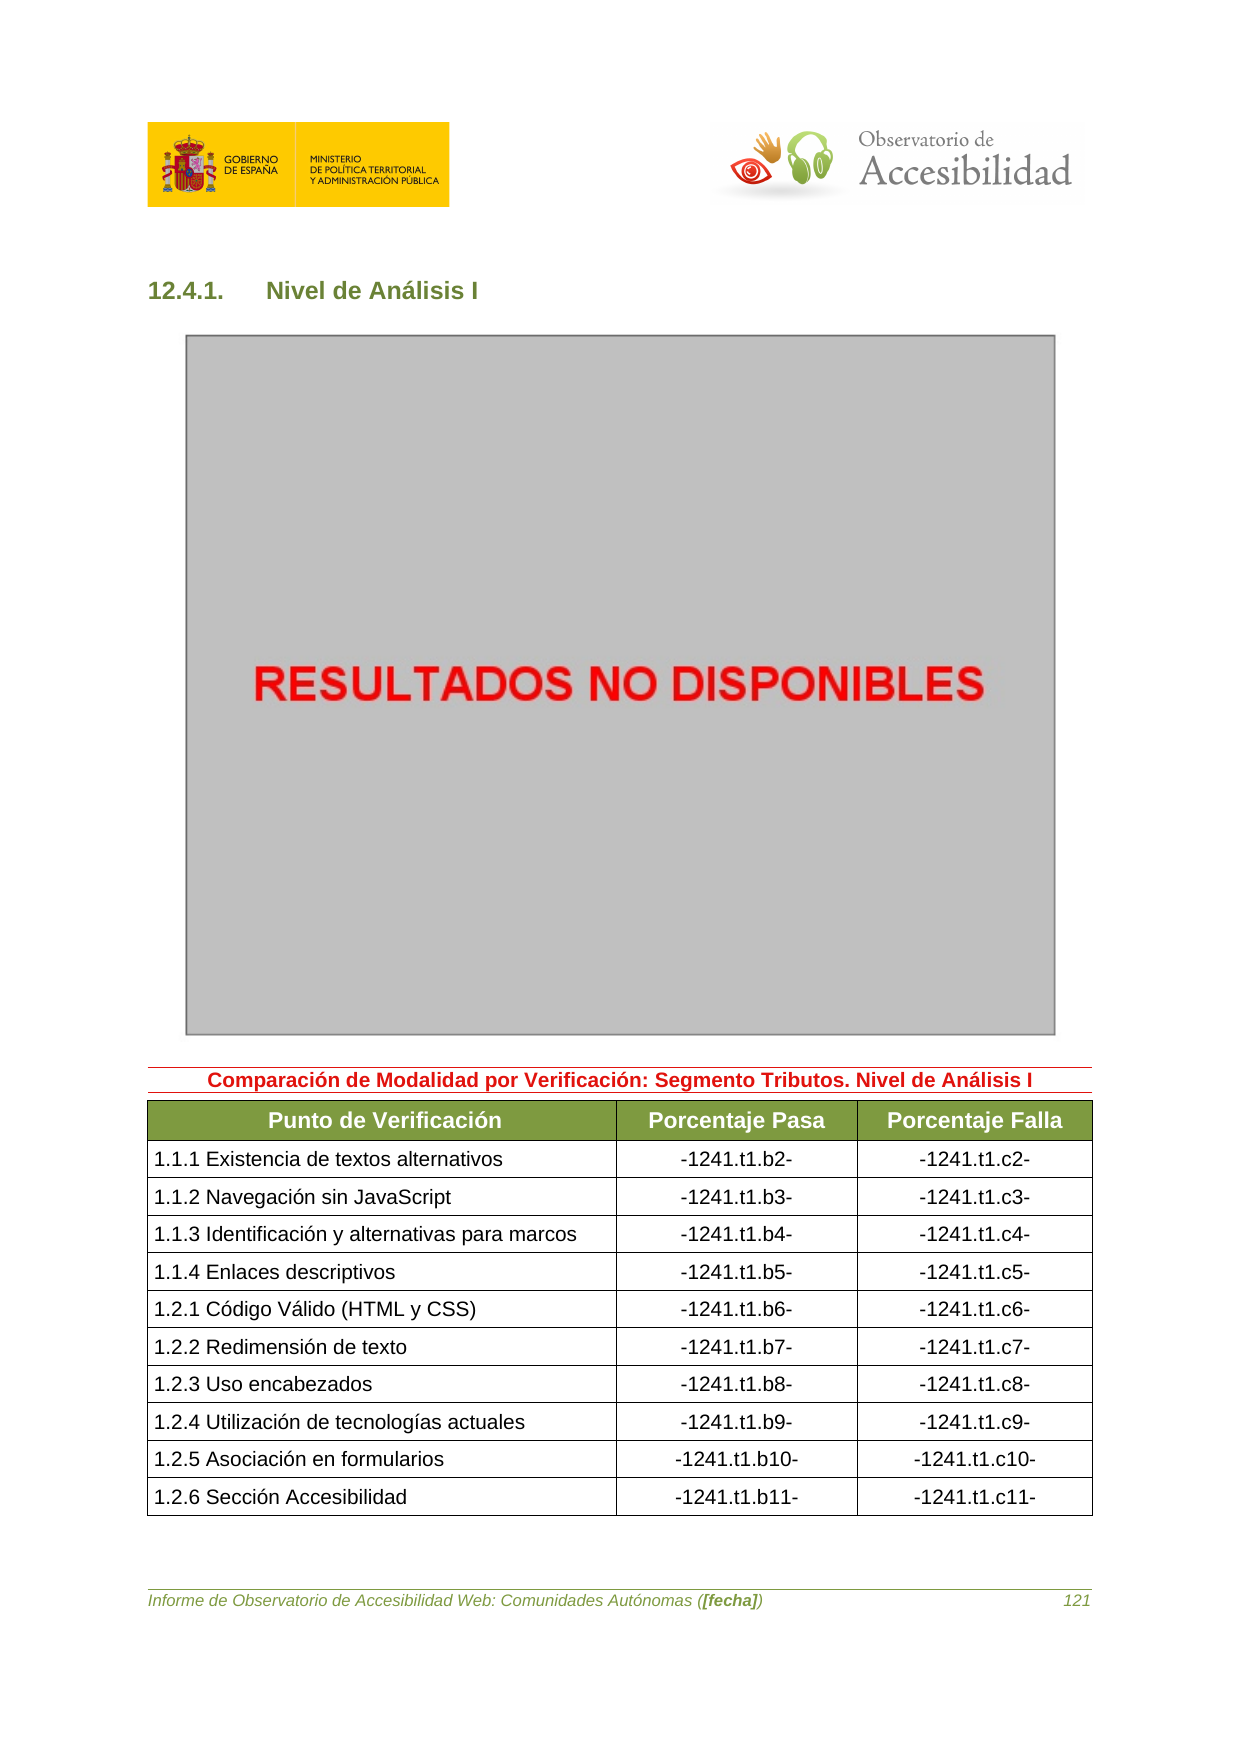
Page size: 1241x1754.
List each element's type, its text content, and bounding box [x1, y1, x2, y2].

table_cell -1241.t1.c9- [858, 1403, 1092, 1440]
table_cell -1241.t1.c5- [858, 1253, 1092, 1290]
table_cell -1241.t1.b6- [617, 1291, 857, 1327]
table_cell -1241.t1.b7- [617, 1328, 857, 1365]
table_cell -1241.t1.c7- [858, 1328, 1092, 1365]
table_cell -1241.t1.b4- [617, 1216, 857, 1252]
list Nivel de Análisis I [148, 276, 1092, 304]
table_cell 1.2.5 Asociación en formularios [148, 1441, 616, 1477]
table_cell 1.1.2 Navegación sin JavaScript [148, 1178, 616, 1215]
table_cell -1241.t1.b11- [617, 1478, 857, 1515]
table_header Punto de Verificación [148, 1101, 616, 1140]
table_cell 1.2.3 Uso encabezados [148, 1366, 616, 1402]
table_cell 1.2.4 Utilización de tecnologías actuales [148, 1403, 616, 1440]
table_cell -1241.t1.c4- [858, 1216, 1092, 1252]
table_cell -1241.t1.c3- [858, 1178, 1092, 1215]
table_cell -1241.t1.c11- [858, 1478, 1092, 1515]
table_header Porcentaje Falla [858, 1101, 1092, 1140]
table_cell -1241.t1.c8- [858, 1366, 1092, 1402]
table_cell 1.2.1 Código Válido (HTML y CSS) [148, 1291, 616, 1327]
table_cell -1241.t1.b8- [617, 1366, 857, 1402]
table_header Porcentaje Pasa [617, 1101, 857, 1140]
table_cell -1241.t1.b3- [617, 1178, 857, 1215]
table_cell -1241.t1.c10- [858, 1441, 1092, 1477]
table_cell -1241.t1.c6- [858, 1291, 1092, 1327]
table_cell -1241.t1.b9- [617, 1403, 857, 1440]
table_cell -1241.t1.c2- [858, 1141, 1092, 1177]
table_cell 1.1.1 Existencia de textos alternativos [148, 1141, 616, 1177]
table_cell 1.2.6 Sección Accesibilidad [148, 1478, 616, 1515]
table_cell -1241.t1.b5- [617, 1253, 857, 1290]
table_cell -1241.t1.b2- [617, 1141, 857, 1177]
table_cell -1241.t1.b10- [617, 1441, 857, 1477]
table_cell 1.1.4 Enlaces descriptivos [148, 1253, 616, 1290]
table_cell 1.2.2 Redimensión de texto [148, 1328, 616, 1365]
text Comparación de Modalidad por Verificación: Segmento Tributos. Nivel de Análisis I [148, 1068, 1092, 1092]
table_cell 1.1.3 Identificación y alternativas para marcos [148, 1216, 616, 1252]
